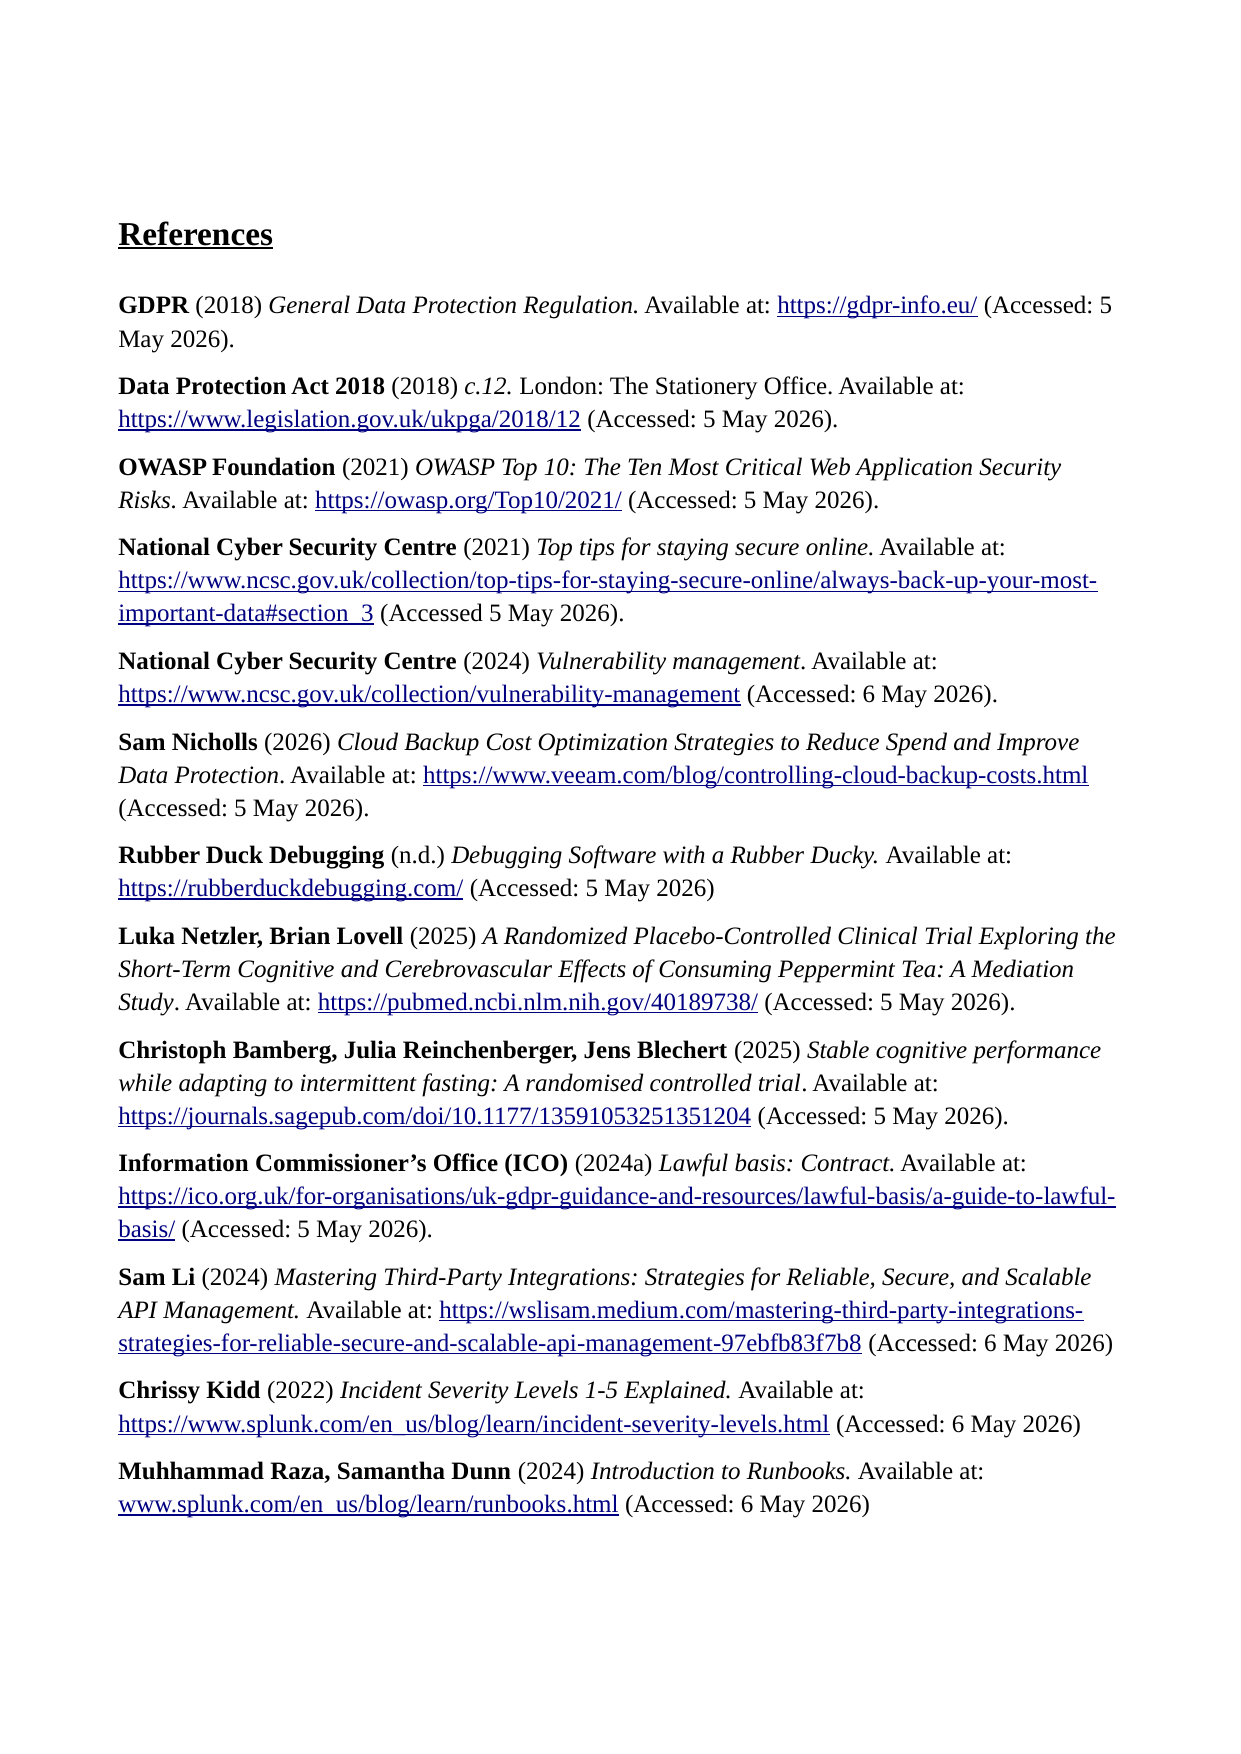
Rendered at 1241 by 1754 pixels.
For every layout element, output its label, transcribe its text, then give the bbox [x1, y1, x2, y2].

text Muhhammad Raza, Samantha Dunn (2024) Introduction to Runbooks. Available at: www.splunk.com/en_us/blog/learn/runbooks.html (Accessed: 6 May 2026) [118, 1456, 1122, 1518]
text Rubber Duck Debugging (n.d.) Debugging Software with a Rubber Ducky. Available at: https://rubberduckdebugging.com/ (Accessed: 5 May 2026) [118, 840, 1122, 902]
text OWASP Foundation (2021) OWASP Top 10: The Ten Most Critical Web Application Security Risks. Available at: https://owasp.org/Top10/2021/ (Accessed: 5 May 2026). [118, 452, 1122, 514]
text GDPR (2018) General Data Protection Regulation. Available at: https://gdpr-info.eu/ (Accessed: 5 May 2026). [118, 291, 1122, 352]
text National Cyber Security Centre (2024) Vulnerability management. Available at: https://www.ncsc.gov.uk/collection/vulnerability-management (Accessed: 6 May 2026). [118, 646, 1122, 708]
text Sam Nicholls (2026) Cloud Backup Cost Optimization Strategies to Reduce Spend and Improve Data Protection. Available at: https://www.veeam.com/blog/controlling-cloud-backup-costs.html (Accessed: 5 May 2026). [118, 727, 1122, 822]
text References [118, 214, 1122, 252]
text National Cyber Security Centre (2021) Top tips for staying secure online. Available at: https://www.ncsc.gov.uk/collection/top-tips-for-staying-secure-online/always-back-up-your-most-important-data#section_3 (Accessed 5 May 2026). [118, 532, 1122, 627]
text Chrissy Kidd (2022) Incident Severity Levels 1-5 Explained. Available at: https://www.splunk.com/en_us/blog/learn/incident-severity-levels.html (Accessed: 6 May 2026) [118, 1376, 1122, 1437]
text Data Protection Act 2018 (2018) c.12. London: The Stationery Office. Available at: https://www.legislation.gov.uk/ukpga/2018/12 (Accessed: 5 May 2026). [118, 371, 1122, 433]
text Sam Li (2024) Mastering Third-Party Integrations: Strategies for Reliable, Secure, and Scalable API Management. Available at: https://wslisam.medium.com/mastering-third-party-integrations-strategies-for-reliable-secure-and-scalable-api-management-97ebfb83f7b8 (Accessed: 6 May 2026) [118, 1262, 1122, 1357]
text Christoph Bamberg, Julia Reinchenberger, Jens Blechert (2025) Stable cognitive performance while adapting to intermittent fasting: A randomised controlled trial. Available at: https://journals.sagepub.com/doi/10.1177/13591053251351204 (Accessed: 5 May 2026). [118, 1035, 1122, 1129]
text Luka Netzler, Brian Lovell (2025) A Randomized Placebo-Controlled Clinical Trial Exploring the Short-Term Cognitive and Cerebrovascular Effects of Consuming Peppermint Tea: A Mediation Study. Available at: https://pubmed.ncbi.nlm.nih.gov/40189738/ (Accessed: 5 May 2026). [118, 921, 1122, 1016]
text Information Commissioner’s Office (ICO) (2024a) Lawful basis: Contract. Available at: https://ico.org.uk/for-organisations/uk-gdpr-guidance-and-resources/lawful-basis/a-guide-to-lawful-basis/ (Accessed: 5 May 2026). [118, 1148, 1122, 1243]
